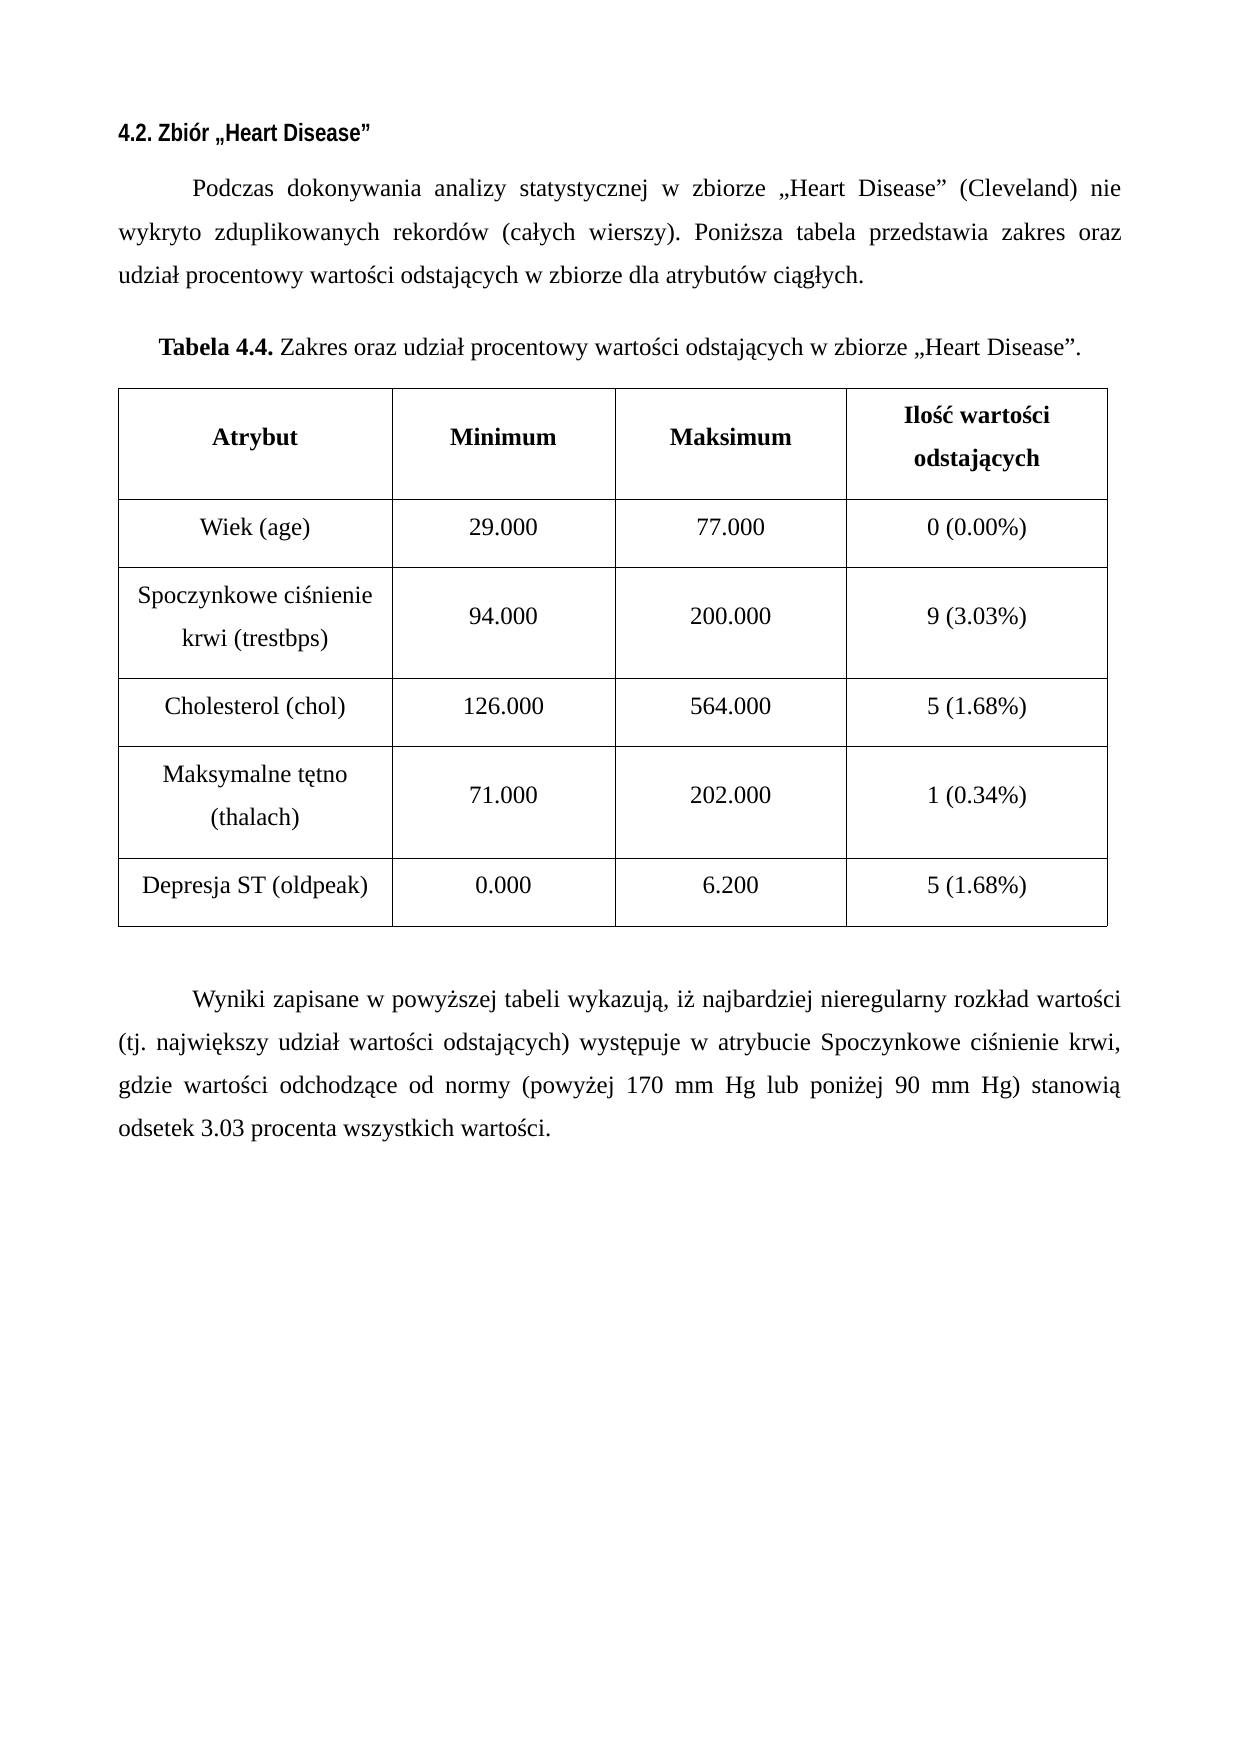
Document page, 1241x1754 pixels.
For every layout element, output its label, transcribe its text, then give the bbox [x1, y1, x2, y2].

table_header Minimum [393, 389, 615, 499]
table_cell 5 (1.68%) [847, 679, 1107, 746]
table_cell 564.000 [616, 679, 846, 746]
text Wyniki zapisane w powyższej tabeli wykazują, iż najbardziej nieregularny rozkład wartości (tj. największy udział wartości odstających) występuje w atrybucie Spoczynkowe ciśnienie krwi, gdzie wartości odchodzące od normy (powyżej 170 mm Hg lub poniżej 90 mm Hg) stanowią odsetek 3.03 procenta wszystkich wartości. [118, 984, 1122, 1142]
table_cell 1 (0.34%) [847, 747, 1107, 858]
table_cell 200.000 [616, 568, 846, 678]
table_cell 94.000 [393, 568, 615, 678]
table_cell Cholesterol (chol) [119, 679, 392, 746]
table_cell 126.000 [393, 679, 615, 746]
table_cell 71.000 [393, 747, 615, 858]
table_header Maksimum [616, 389, 846, 499]
subtitle Tabela 4.4. Zakres oraz udział procentowy wartości odstających w zbiorze „Heart Disease”. [118, 332, 1122, 361]
table_cell Maksymalne tętno (thalach) [119, 747, 392, 858]
table_cell 9 (3.03%) [847, 568, 1107, 678]
table_header Atrybut [119, 389, 392, 499]
table_cell 77.000 [616, 500, 846, 567]
table_cell 202.000 [616, 747, 846, 858]
table_cell Depresja ST (oldpeak) [119, 859, 392, 926]
table_cell 29.000 [393, 500, 615, 567]
table_cell 5 (1.68%) [847, 859, 1107, 926]
table_cell Wiek (age) [119, 500, 392, 567]
table_cell 0.000 [393, 859, 615, 926]
text Podczas dokonywania analizy statystycznej w zbiorze „Heart Disease” (Cleveland) nie wykryto zduplikowanych rekordów (całych wierszy). Poniższa tabela przedstawia zakres oraz udział procentowy wartości odstających w zbiorze dla atrybutów ciągłych. [118, 173, 1122, 288]
table_cell 6.200 [616, 859, 846, 926]
table_header Ilość wartości odstających [847, 389, 1107, 499]
table_cell Spoczynkowe ciśnienie krwi (trestbps) [119, 568, 392, 678]
table_cell 0 (0.00%) [847, 500, 1107, 567]
subtitle 4.2. Zbiór „Heart Disease” [118, 118, 1122, 147]
